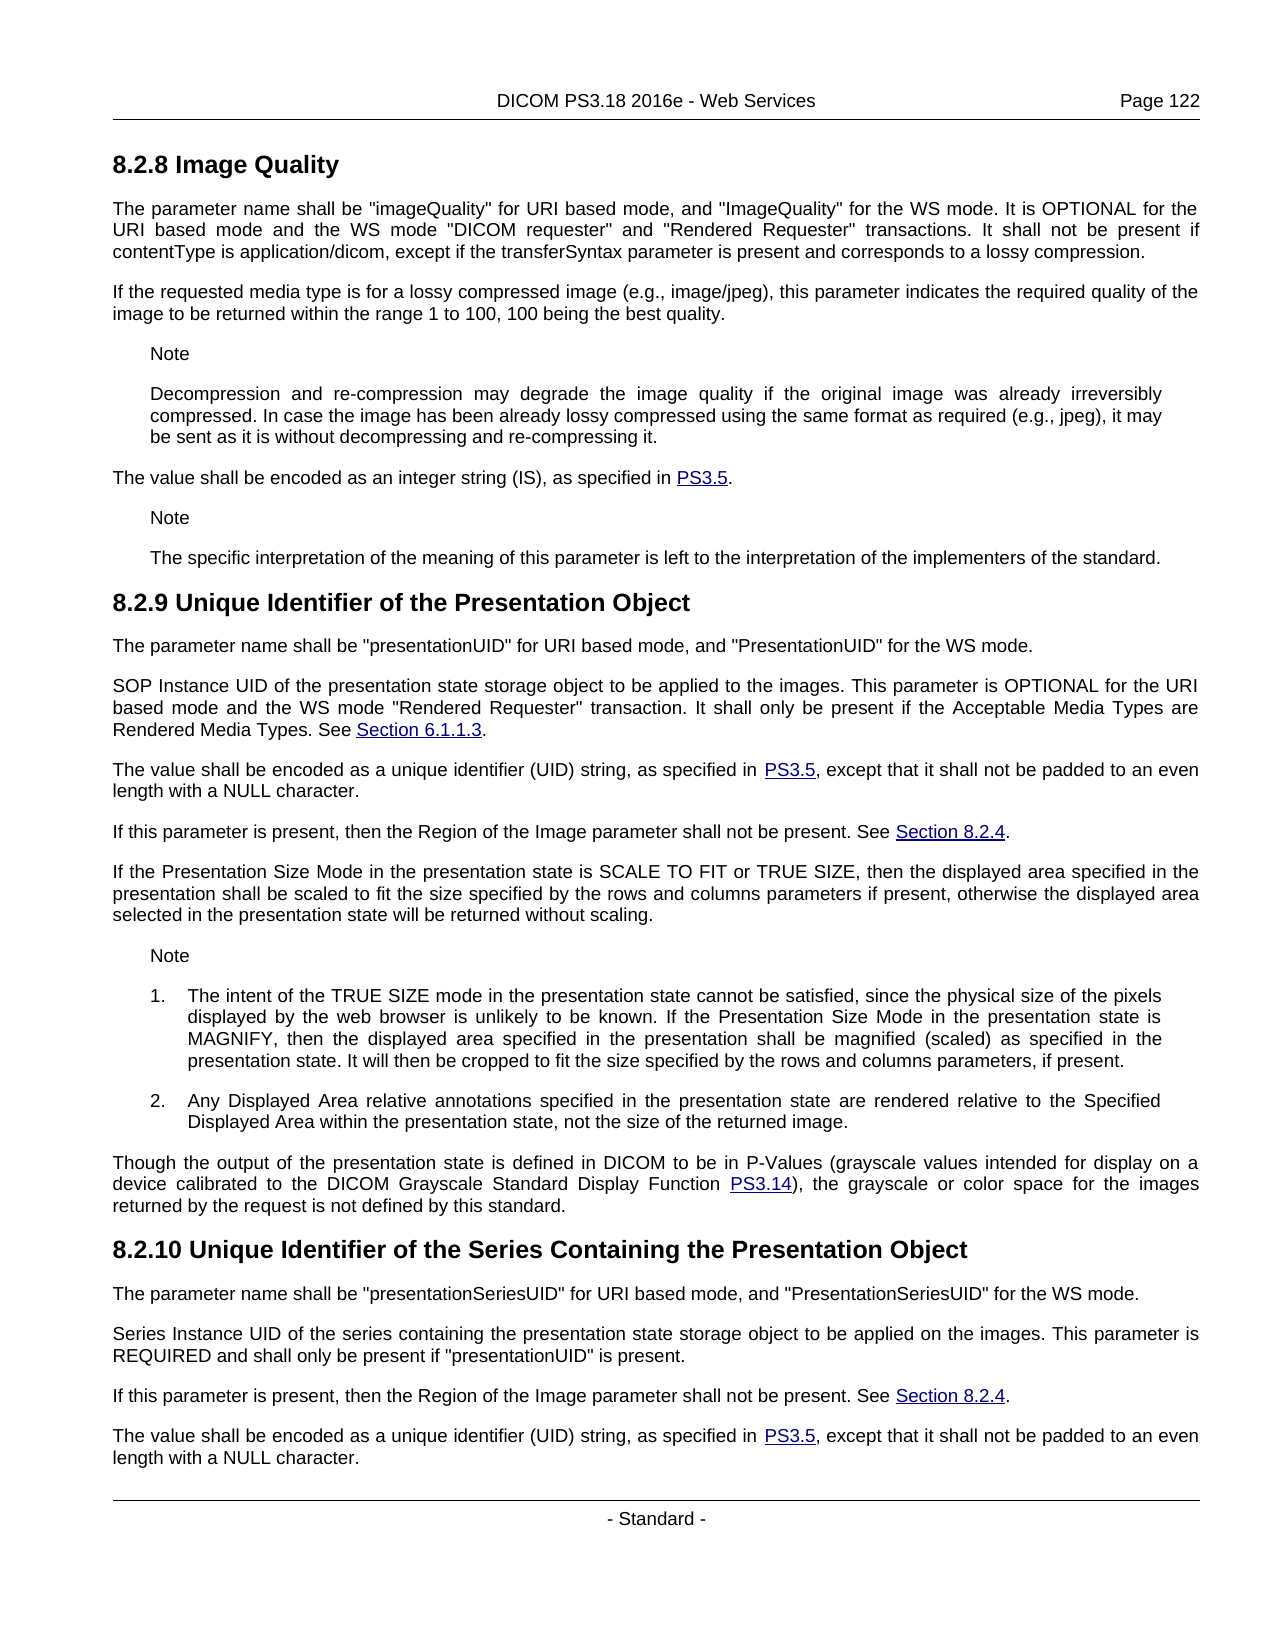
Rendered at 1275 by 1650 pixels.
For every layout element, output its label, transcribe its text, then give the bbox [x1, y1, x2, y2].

text The specific interpretation of the meaning of this parameter is left to the interpretation of the implementers of the standard. [150, 547, 1162, 569]
text The parameter name shall be "imageQuality" for URI based mode, and "ImageQuality" for the WS mode. It is OPTIONAL for the URI based mode and the WS mode "DICOM requester" and "Rendered Requester" transactions. It shall not be present if contentType is application/dicom, except if the transferSyntax parameter is present and corresponds to a lossy compression. [112, 197, 1200, 262]
text If the Presentation Size Mode in the presentation state is SCALE TO FIT or TRUE SIZE, then the displayed area specified in the presentation shall be scaled to fit the size specified by the rows and columns parameters if present, otherwise the displayed area selected in the presentation state will be returned without scaling. [112, 861, 1200, 926]
text 8.2.9 Unique Identifier of the Presentation Object [112, 587, 1200, 616]
text If this parameter is present, then the Region of the Image parameter shall not be present. See Section 8.2.4. [112, 1385, 1200, 1406]
text The value shall be encoded as an integer string (IS), as specified in PS3.5. [112, 467, 1200, 488]
text Note [150, 507, 1162, 528]
text Series Instance UID of the series containing the presentation state storage object to be applied on the images. This parameter is REQUIRED and shall only be present if "presentationUID" is present. [112, 1323, 1200, 1366]
text SOP Instance UID of the presentation state storage object to be applied to the images. This parameter is OPTIONAL for the URI based mode and the WS mode "Rendered Requester" transaction. It shall only be present if the Acceptable Media Types are Rendered Media Types. See Section 6.1.1.3. [112, 675, 1200, 740]
list Any Displayed Area relative annotations specified in the presentation state are rendered relative to the Specified Displayed Area within the presentation state, not the size of the returned image. [150, 1090, 1162, 1133]
text Note [150, 944, 1162, 966]
text 8.2.8 Image Quality [112, 150, 1200, 179]
list The intent of the TRUE SIZE mode in the presentation state cannot be satisfied, since the physical size of the pixels displayed by the web browser is unlikely to be known. If the Presentation Size Mode in the presentation state is MAGNIFY, then the displayed area specified in the presentation shall be magnified (scaled) as specified in the presentation state. It will then be cropped to fit the size specified by the rows and columns parameters, if present. [150, 985, 1162, 1071]
text If this parameter is present, then the Region of the Image parameter shall not be present. See Section 8.2.4. [112, 821, 1200, 842]
text The parameter name shall be "presentationUID" for URI based mode, and "PresentationUID" for the WS mode. [112, 635, 1200, 657]
text The value shall be encoded as a unique identifier (UID) string, as specified in PS3.5, except that it shall not be padded to an even length with a NULL character. [112, 1425, 1200, 1468]
text Though the output of the presentation state is defined in DICOM to be in P-Values (grayscale values intended for display on a device calibrated to the DICOM Grayscale Standard Display Function PS3.14), the grayscale or color space for the images returned by the request is not defined by this standard. [112, 1152, 1200, 1216]
text Decompression and re-compression may degrade the image quality if the original image was already irreversibly compressed. In case the image has been already lossy compressed using the same format as required (e.g., jpeg), it may be sent as it is without decompressing and re-compressing it. [150, 383, 1162, 448]
text Note [150, 343, 1162, 364]
text 8.2.10 Unique Identifier of the Series Containing the Presentation Object [112, 1235, 1200, 1264]
text If the requested media type is for a lossy compressed image (e.g., image/jpeg), this parameter indicates the required quality of the image to be returned within the range 1 to 100, 100 being the best quality. [112, 281, 1200, 324]
text The value shall be encoded as a unique identifier (UID) string, as specified in PS3.5, except that it shall not be padded to an even length with a NULL character. [112, 759, 1200, 802]
text The parameter name shall be "presentationSeriesUID" for URI based mode, and "PresentationSeriesUID" for the WS mode. [112, 1282, 1200, 1304]
